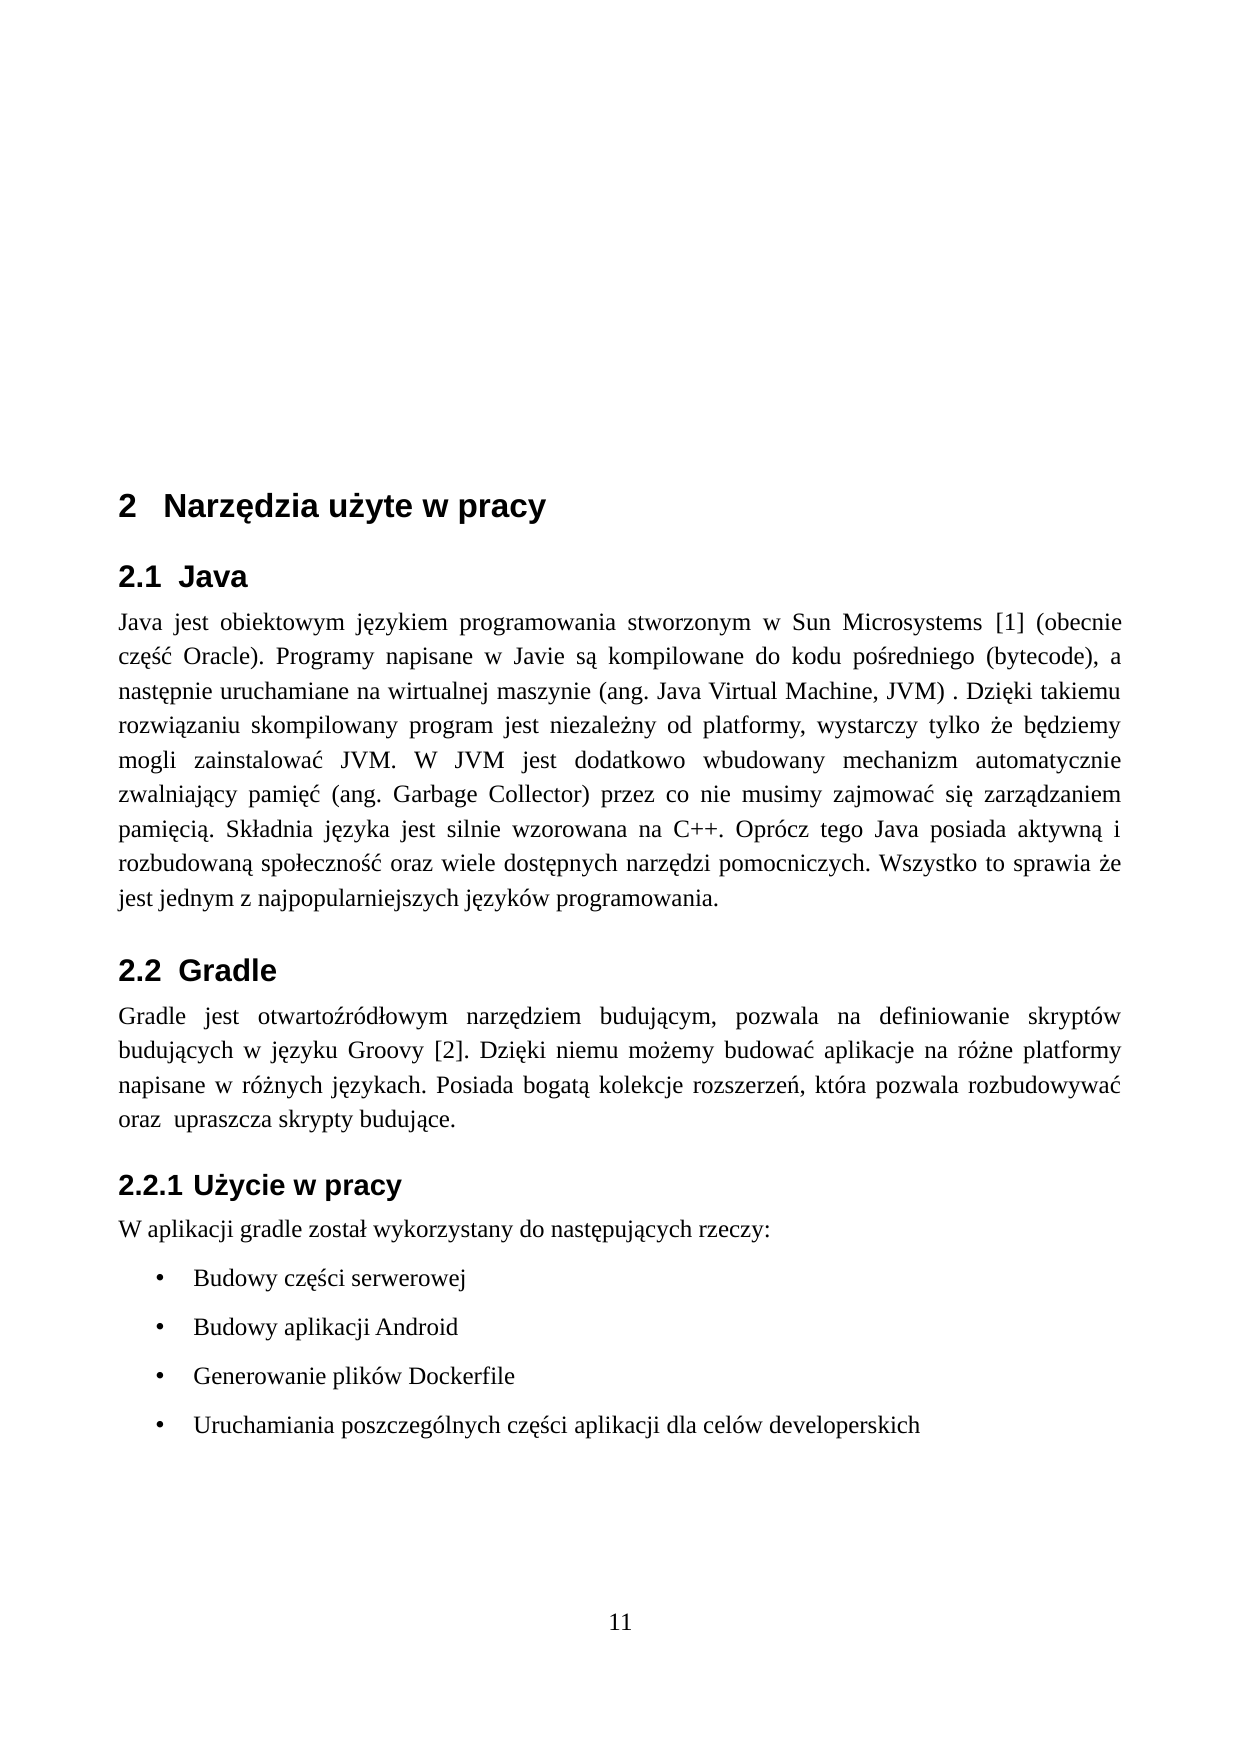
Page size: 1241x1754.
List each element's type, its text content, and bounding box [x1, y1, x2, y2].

subtitle Narzędzia użyte w pracy [118, 487, 1122, 525]
list Budowy części serwerowej [156, 1263, 1122, 1292]
text Java jest obiektowym językiem programowania stworzonym w Sun Microsystems [1] (obecnie część Oracle). Programy napisane w Javie są kompilowane do kodu pośredniego (bytecode), a następnie uruchamiane na wirtualnej maszynie (ang. Java Virtual Machine, JVM) . Dzięki takiemu rozwiązaniu skompilowany program jest niezależny od platformy, wystarczy tylko że będziemy mogli zainstalować JVM. W JVM jest dodatkowo wbudowany mechanizm automatycznie zwalniający pamięć (ang. Garbage Collector) przez co nie musimy zajmować się zarządzaniem pamięcią. Składnia języka jest silnie wzorowana na C++. Oprócz tego Java posiada aktywną i rozbudowaną społeczność oraz wiele dostępnych narzędzi pomocniczych. Wszystko to sprawia że jest jednym z najpopularniejszych języków programowania. [118, 607, 1122, 911]
list Generowanie plików Dockerfile [156, 1361, 1122, 1390]
list Uruchamiania poszczególnych części aplikacji dla celów developerskich [156, 1410, 1122, 1439]
subtitle Java [118, 558, 1122, 594]
text W aplikacji gradle został wykorzystany do następujących rzeczy: [118, 1214, 1122, 1243]
text Gradle jest otwartoźródłowym narzędziem budującym, pozwala na definiowanie skryptów budujących w języku Groovy [2]. Dzięki niemu możemy budować aplikacje na różne platformy napisane w różnych językach. Posiada bogatą kolekcje rozszerzeń, która pozwala rozbudowywać oraz upraszcza skrypty budujące. [118, 1001, 1122, 1133]
subtitle Użycie w pracy [118, 1168, 1122, 1202]
subtitle Gradle [118, 952, 1122, 988]
list Budowy aplikacji Android [156, 1312, 1122, 1341]
